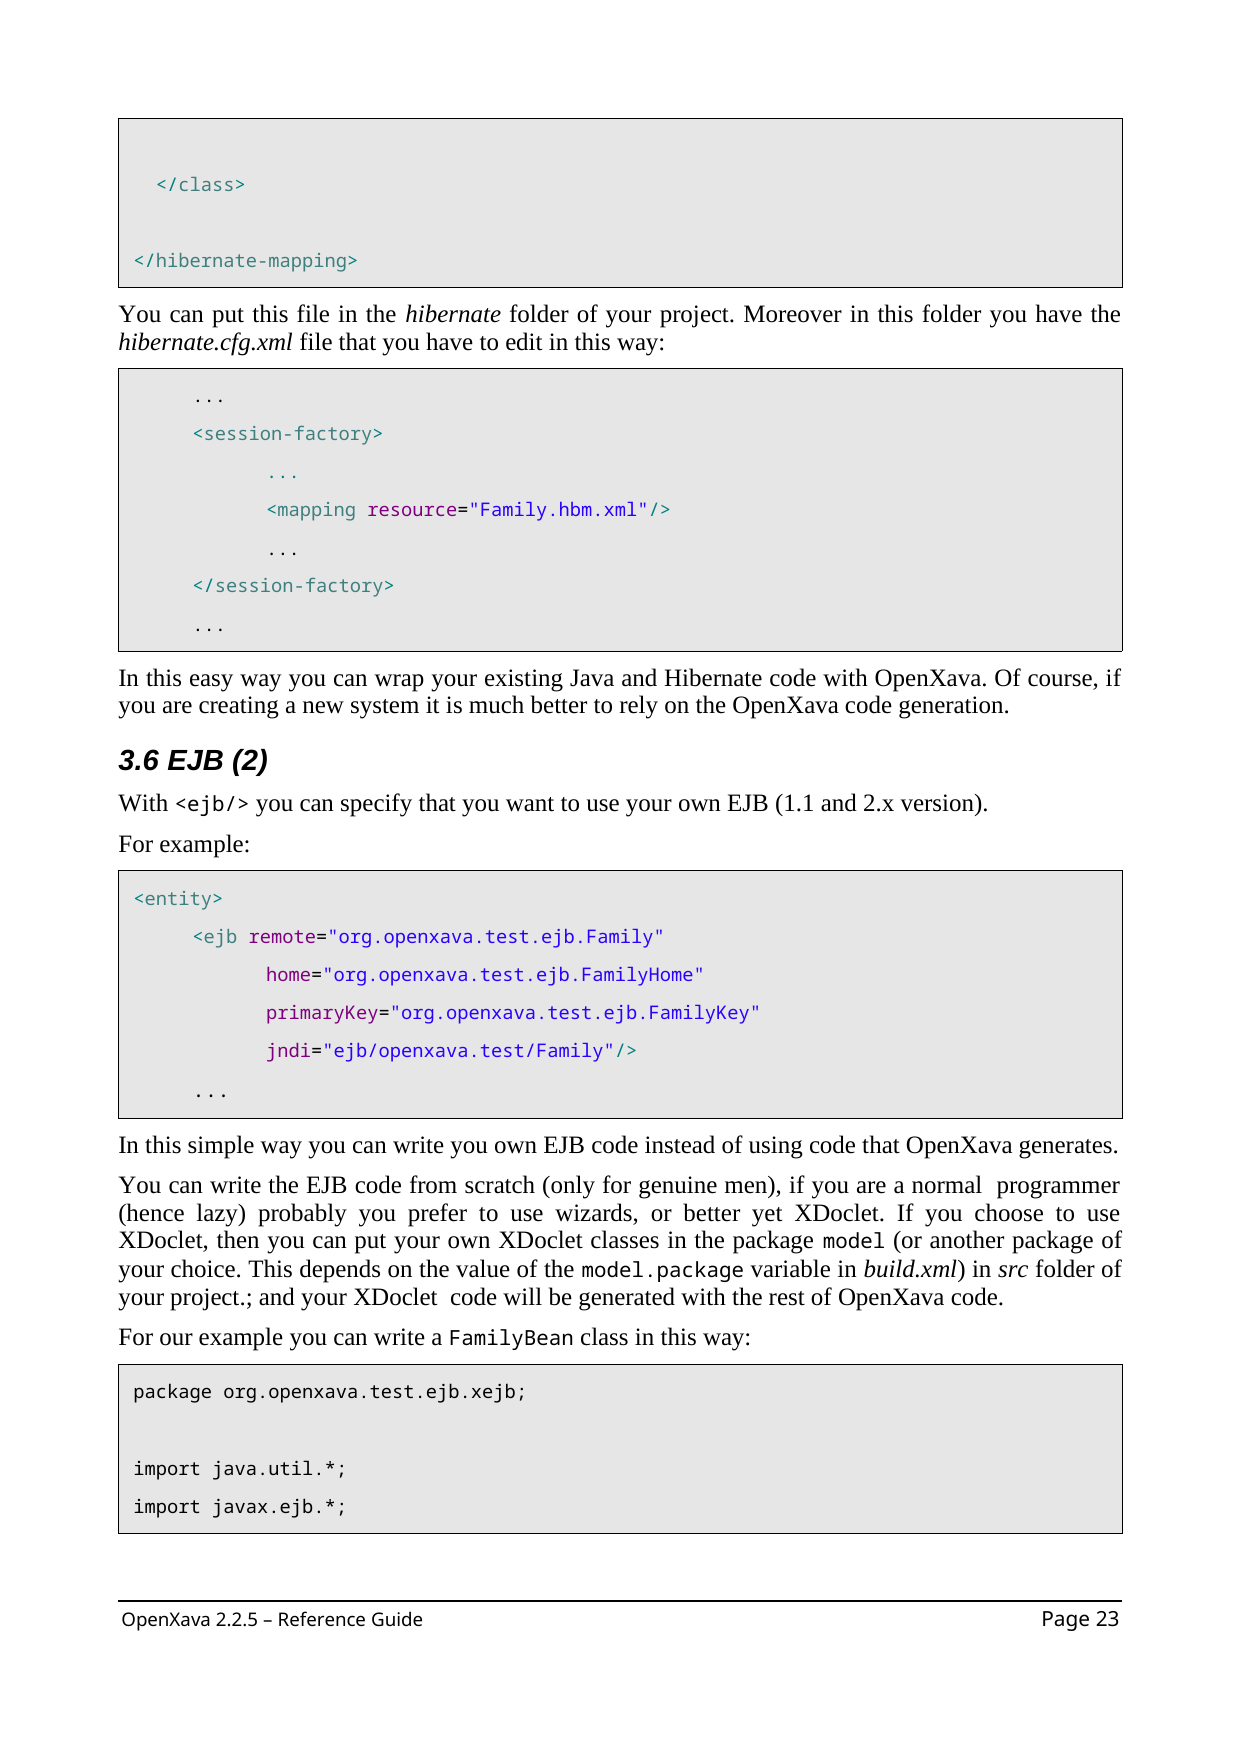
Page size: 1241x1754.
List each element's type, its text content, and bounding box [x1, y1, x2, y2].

text home="org.openxava.test.ejb.FamilyHome" [119, 946, 1122, 984]
text <mapping resource="Family.hbm.xml"/> [119, 482, 1122, 520]
subtitle EJB (2) [118, 744, 1122, 777]
text package org.openxava.test.ejb.xejb; [119, 1365, 1122, 1402]
text ... [119, 1061, 1122, 1118]
text </hibernate-mapping> [119, 232, 1122, 287]
text import java.util.*; [119, 1440, 1122, 1478]
text <session-factory> [119, 406, 1122, 444]
text <ejb remote="org.openxava.test.ejb.Family" [119, 908, 1122, 946]
text </session-factory> [119, 558, 1122, 596]
text jndi="ejb/openxava.test/Family"/> [119, 1022, 1122, 1061]
text <entity> [119, 871, 1122, 908]
text primaryKey="org.openxava.test.ejb.FamilyKey" [119, 984, 1122, 1022]
text </class> [119, 156, 1122, 194]
text ... [119, 369, 1122, 406]
text ... [119, 596, 1122, 651]
text In this simple way you can write you own EJB code instead of using code that OpenXava generates. [118, 1131, 1122, 1159]
text import javax.ejb.*; [119, 1478, 1122, 1533]
text ... [119, 520, 1122, 558]
text In this easy way you can wrap your existing Java and Hibernate code with OpenXava. Of course, if you are creating a new system it is much better to rely on the OpenXava code generation. [118, 664, 1122, 719]
text ... [119, 444, 1122, 482]
text For example: [118, 830, 1122, 858]
text You can put this file in the hibernate folder of your project. Moreover in this folder you have the hibernate.cfg.xml file that you have to edit in this way: [118, 300, 1122, 355]
text With <ejb/> you can specify that you want to use your own EJB (1.1 and 2.x version). [118, 789, 1122, 818]
text For our example you can write a FamilyBean class in this way: [118, 1323, 1122, 1352]
text You can write the EJB code from scratch (only for genuine men), if you are a normal programmer (hence lazy) probably you prefer to use wizards, or better yet XDoclet. If you choose to use XDoclet, then you can put your own XDoclet classes in the package model (or another package of your choice. This depends on the value of the model.package variable in build.xml) in src folder of your project.; and your XDoclet code will be generated with the rest of OpenXava code. [118, 1171, 1122, 1311]
